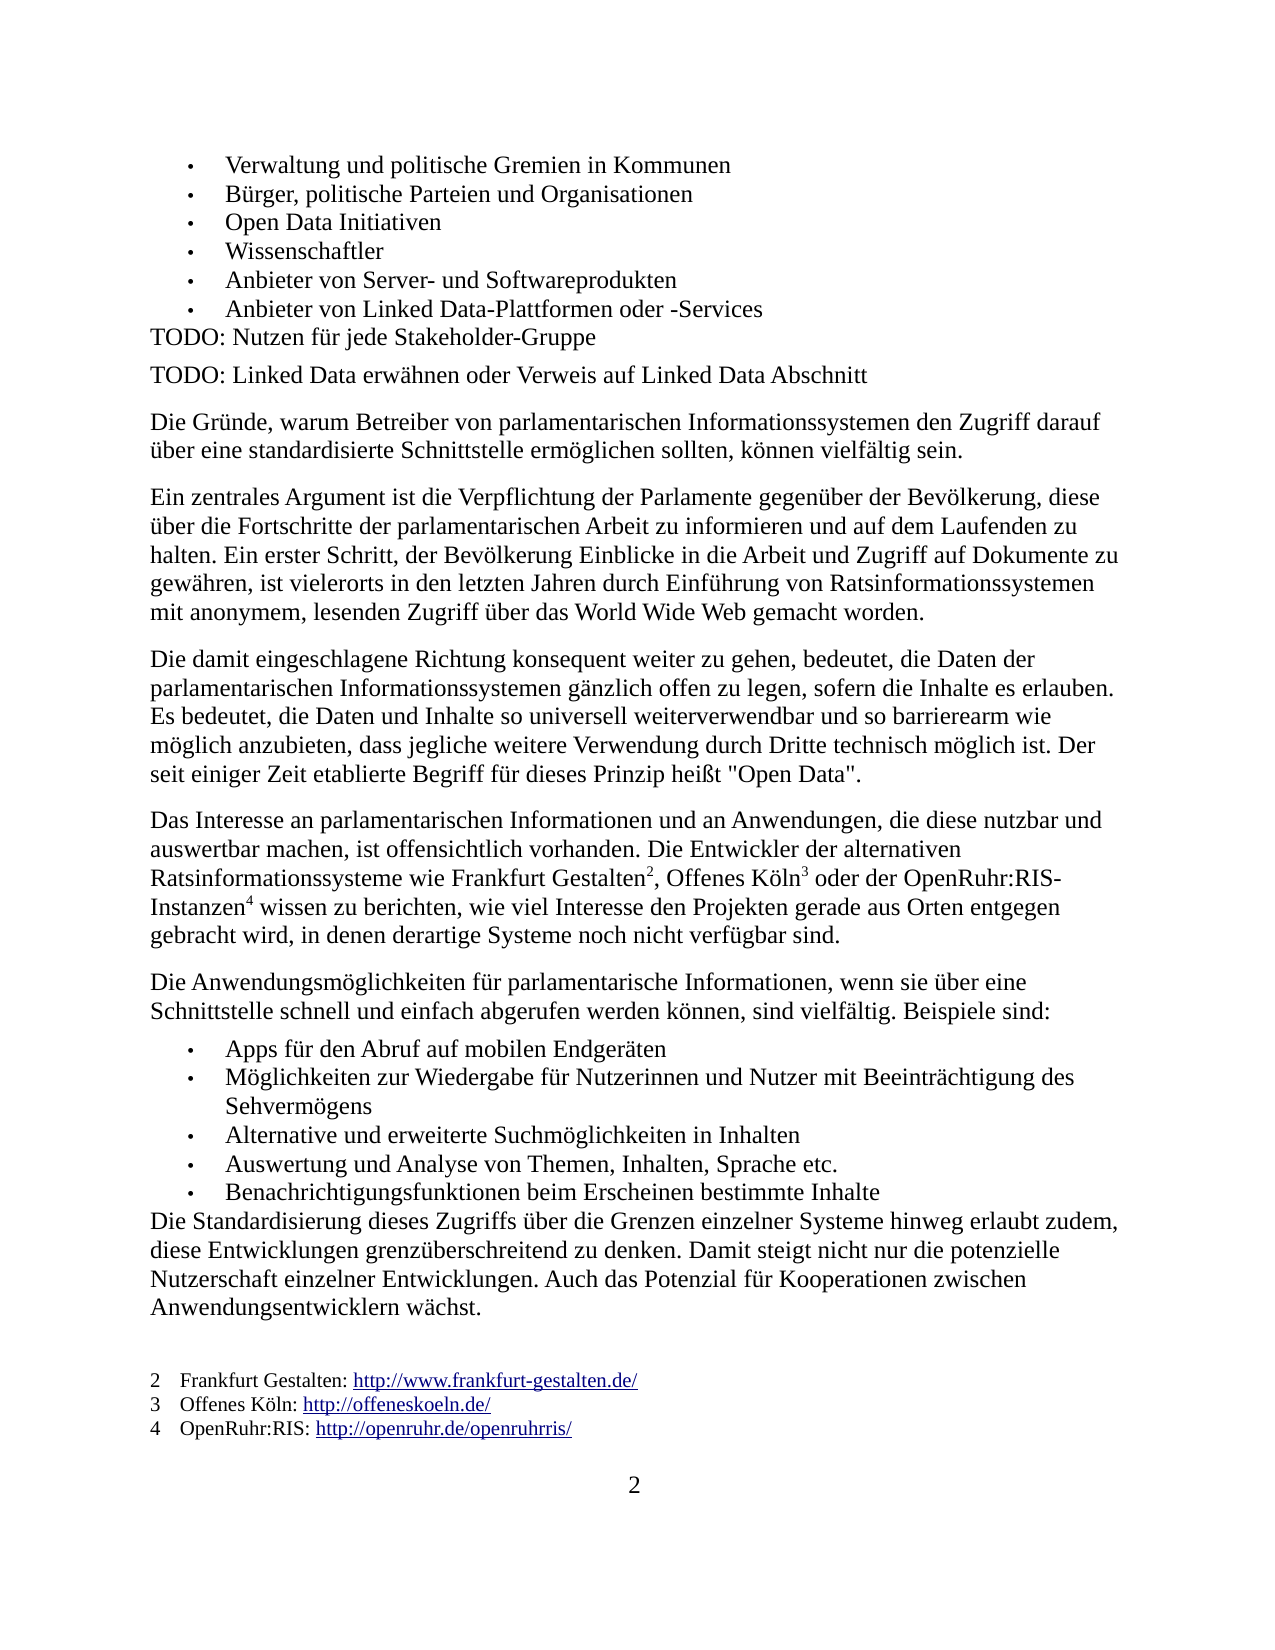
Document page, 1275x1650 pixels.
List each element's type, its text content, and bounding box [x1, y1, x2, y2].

text Die Gründe, warum Betreiber von parlamentarischen Informationssystemen den Zugriff darauf über eine standardisierte Schnittstelle ermöglichen sollten, können vielfältig sein. [150, 407, 1125, 464]
list Open Data Initiativen [187, 207, 1125, 236]
text Frankfurt Gestalten: http://www.frankfurt-gestalten.de/ [150, 1368, 1125, 1392]
text Offenes Köln: http://offeneskoeln.de/ [150, 1392, 1125, 1416]
text Das Interesse an parlamentarischen Informationen und an Anwendungen, die diese nutzbar und auswertbar machen, ist offensichtlich vorhanden. Die Entwickler der alternativen Ratsinformationssysteme wie Frankfurt Gestalten, Offenes Köln oder der OpenRuhr:RIS-Instanzen wissen zu berichten, wie viel Interesse den Projekten gerade aus Orten entgegen gebracht wird, in denen derartige Systeme noch nicht verfügbar sind. [150, 806, 1125, 949]
list Wissenschaftler [187, 236, 1125, 265]
text TODO: Nutzen für jede Stakeholder-Gruppe [150, 322, 1125, 351]
text Ein zentrales Argument ist die Verpflichtung der Parlamente gegenüber der Bevölkerung, diese über die Fortschritte der parlamentarischen Arbeit zu informieren und auf dem Laufenden zu halten. Ein erster Schritt, der Bevölkerung Einblicke in die Arbeit und Zugriff auf Dokumente zu gewähren, ist vielerorts in den letzten Jahren durch Einführung von Ratsinformationssystemen mit anonymem, lesenden Zugriff über das World Wide Web gemacht worden. [150, 482, 1125, 626]
list Anbieter von Server- und Softwareprodukten [187, 265, 1125, 294]
text OpenRuhr:RIS: http://openruhr.de/openruhrris/ [150, 1416, 1125, 1440]
list Anbieter von Linked Data-Plattformen oder -Services [187, 294, 1125, 322]
text Die Anwendungsmöglichkeiten für parlamentarische Informationen, wenn sie über eine Schnittstelle schnell und einfach abgerufen werden können, sind vielfältig. Beispiele sind: [150, 967, 1125, 1025]
list Verwaltung und politische Gremien in Kommunen [187, 150, 1125, 179]
list Auswertung und Analyse von Themen, Inhalten, Sprache etc. [187, 1149, 1125, 1177]
text Die Standardisierung dieses Zugriffs über die Grenzen einzelner Systeme hinweg erlaubt zudem, diese Entwicklungen grenzüberschreitend zu denken. Damit steigt nicht nur die potenzielle Nutzerschaft einzelner Entwicklungen. Auch das Potenzial für Kooperationen zwischen Anwendungsentwicklern wächst. [150, 1206, 1125, 1321]
list Möglichkeiten zur Wiedergabe für Nutzerinnen und Nutzer mit Beeinträchtigung des Sehvermögens [187, 1062, 1125, 1120]
list Alternative und erweiterte Suchmöglichkeiten in Inhalten [187, 1120, 1125, 1149]
list Benachrichtigungsfunktionen beim Erscheinen bestimmte Inhalte [187, 1177, 1125, 1206]
text Die damit eingeschlagene Richtung konsequent weiter zu gehen, bedeutet, die Daten der parlamentarischen Informationssystemen gänzlich offen zu legen, sofern die Inhalte es erlauben. Es bedeutet, die Daten und Inhalte so universell weiterverwendbar und so barrierearm wie möglich anzubieten, dass jegliche weitere Verwendung durch Dritte technisch möglich ist. Der seit einiger Zeit etablierte Begriff für dieses Prinzip heißt "Open Data". [150, 644, 1125, 788]
text TODO: Linked Data erwähnen oder Verweis auf Linked Data Abschnitt [150, 360, 1125, 389]
list Apps für den Abruf auf mobilen Endgeräten [187, 1034, 1125, 1062]
list Bürger, politische Parteien und Organisationen [187, 179, 1125, 207]
